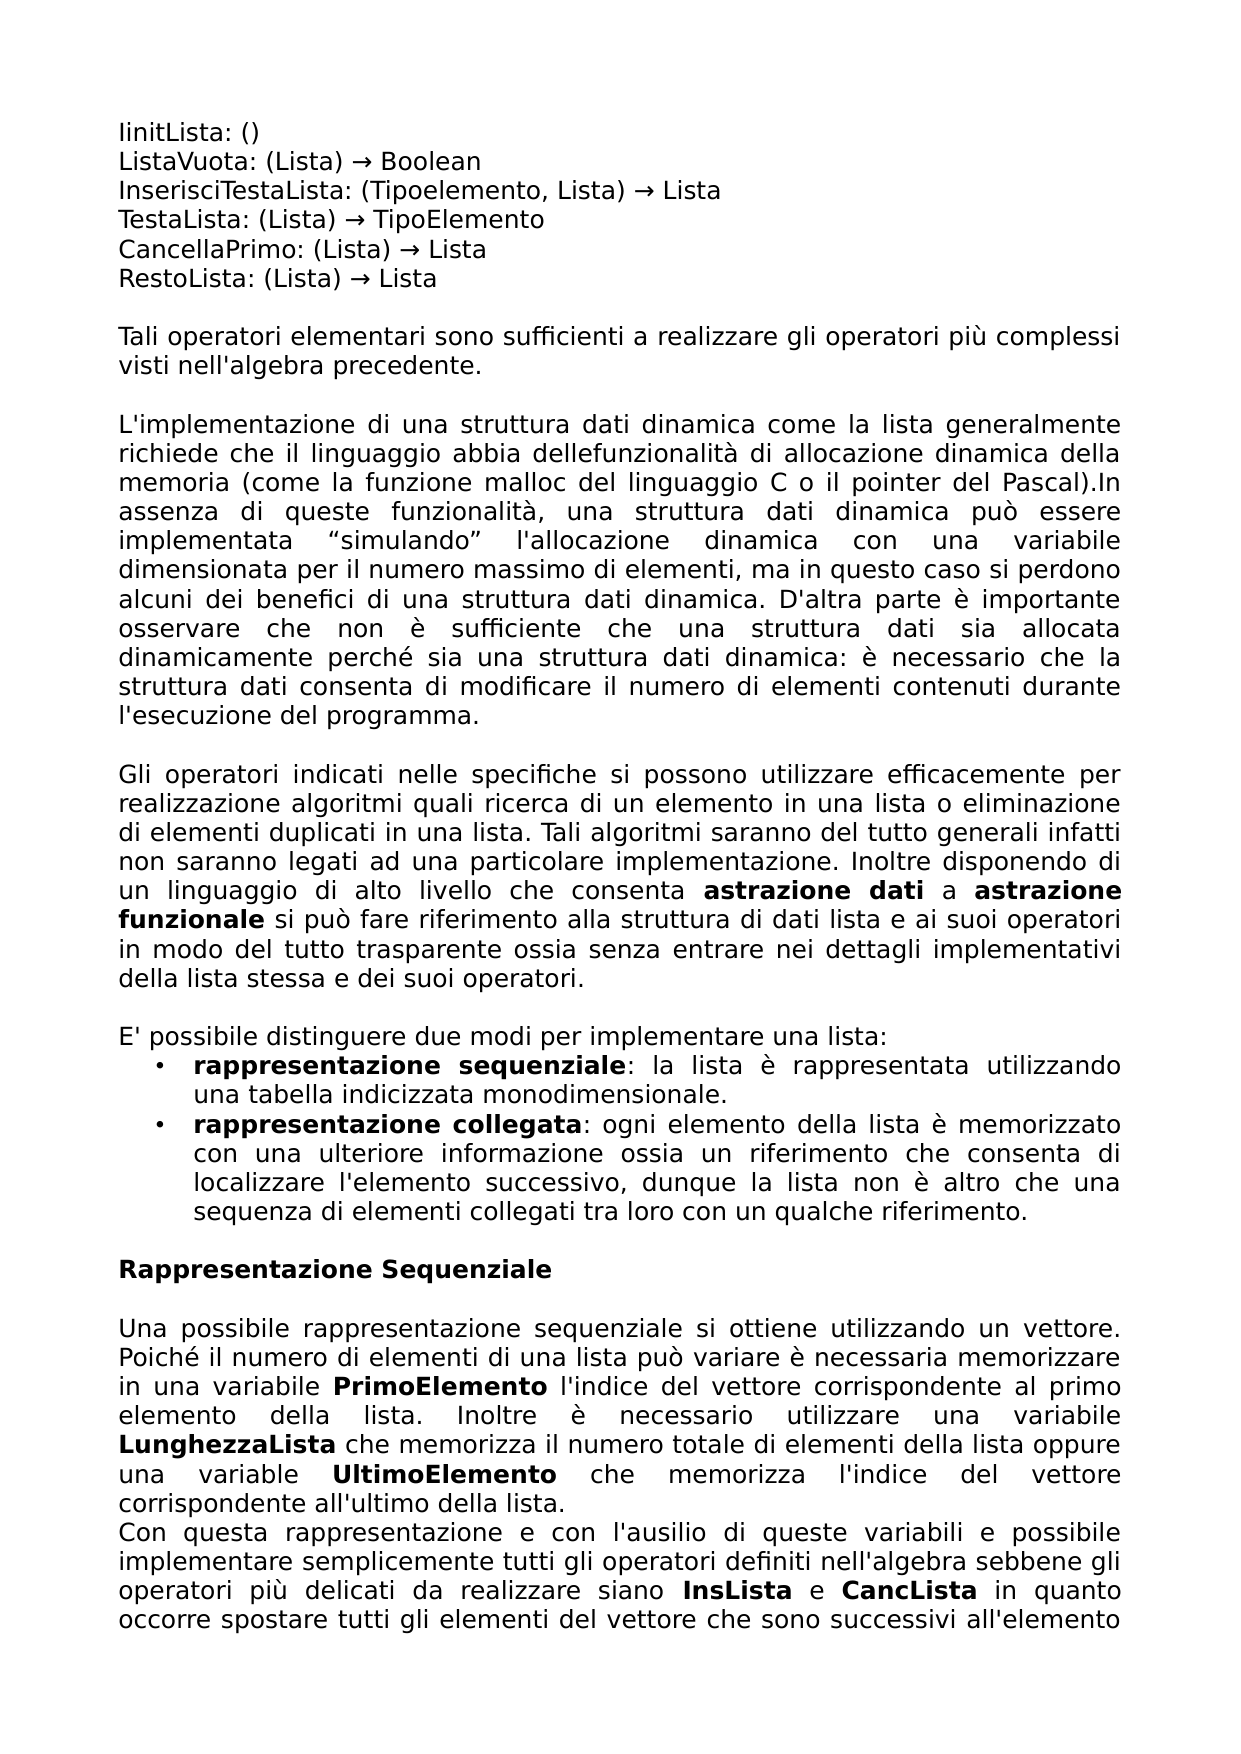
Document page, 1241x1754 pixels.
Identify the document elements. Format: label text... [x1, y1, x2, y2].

list rappresentazione collegata: ogni elemento della lista è memorizzato con una ulteriore informazione ossia un riferimento che consenta di localizzare l'elemento successivo, dunque la lista non è altro che una sequenza di elementi collegati tra loro con un qualche riferimento. [156, 1110, 1122, 1226]
text InserisciTestaLista: (Tipoelemento, Lista) → Lista [118, 176, 1122, 206]
text Una possibile rappresentazione sequenziale si ottiene utilizzando un vettore. Poiché il numero di elementi di una lista può variare è necessaria memorizzare in una variabile PrimoElemento l'indice del vettore corrispondente al primo elemento della lista. Inoltre è necessario utilizzare una variabile LunghezzaLista che memorizza il numero totale di elementi della lista oppure una variable UltimoElemento che memorizza l'indice del vettore corrispondente all'ultimo della lista. [118, 1314, 1122, 1518]
text RestoLista: (Lista) → Lista [118, 264, 1122, 293]
text Tali operatori elementari sono sufficienti a realizzare gli operatori più complessi visti nell'algebra precedente. [118, 322, 1122, 381]
text Rappresentazione Sequenziale [118, 1256, 1122, 1285]
text CancellaPrimo: (Lista) → Lista [118, 235, 1122, 264]
text Gli operatori indicati nelle specifiche si possono utilizzare efficacemente per realizzazione algoritmi quali ricerca di un elemento in una lista o eliminazione di elementi duplicati in una lista. Tali algoritmi saranno del tutto generali infatti non saranno legati ad una particolare implementazione. Inoltre disponendo di un linguaggio di alto livello che consenta astrazione dati a astrazione funzionale si può fare riferimento alla struttura di dati lista e ai suoi operatori in modo del tutto trasparente ossia senza entrare nei dettagli implementativi della lista stessa e dei suoi operatori. [118, 760, 1122, 993]
list rappresentazione sequenziale: la lista è rappresentata utilizzando una tabella indicizzata monodimensionale. [156, 1051, 1122, 1110]
text IinitLista: () [118, 118, 1122, 147]
text Con questa rappresentazione e con l'ausilio di queste variabili e possibile implementare semplicemente tutti gli operatori definiti nell'algebra sebbene gli operatori più delicati da realizzare siano InsLista e CancLista in quanto occorre spostare tutti gli elementi del vettore che sono successivi all'elemento [118, 1518, 1122, 1635]
text TestaLista: (Lista) → TipoElemento [118, 206, 1122, 235]
text ListaVuota: (Lista) → Boolean [118, 147, 1122, 176]
text L'implementazione di una struttura dati dinamica come la lista generalmente richiede che il linguaggio abbia dellefunzionalità di allocazione dinamica della memoria (come la funzione malloc del linguaggio C o il pointer del Pascal).In assenza di queste funzionalità, una struttura dati dinamica può essere implementata “simulando” l'allocazione dinamica con una variabile dimensionata per il numero massimo di elementi, ma in questo caso si perdono alcuni dei benefici di una struttura dati dinamica. D'altra parte è importante osservare che non è sufficiente che una struttura dati sia allocata dinamicamente perché sia una struttura dati dinamica: è necessario che la struttura dati consenta di modificare il numero di elementi contenuti durante l'esecuzione del programma. [118, 410, 1122, 731]
text E' possibile distinguere due modi per implementare una lista: [118, 1022, 1122, 1051]
